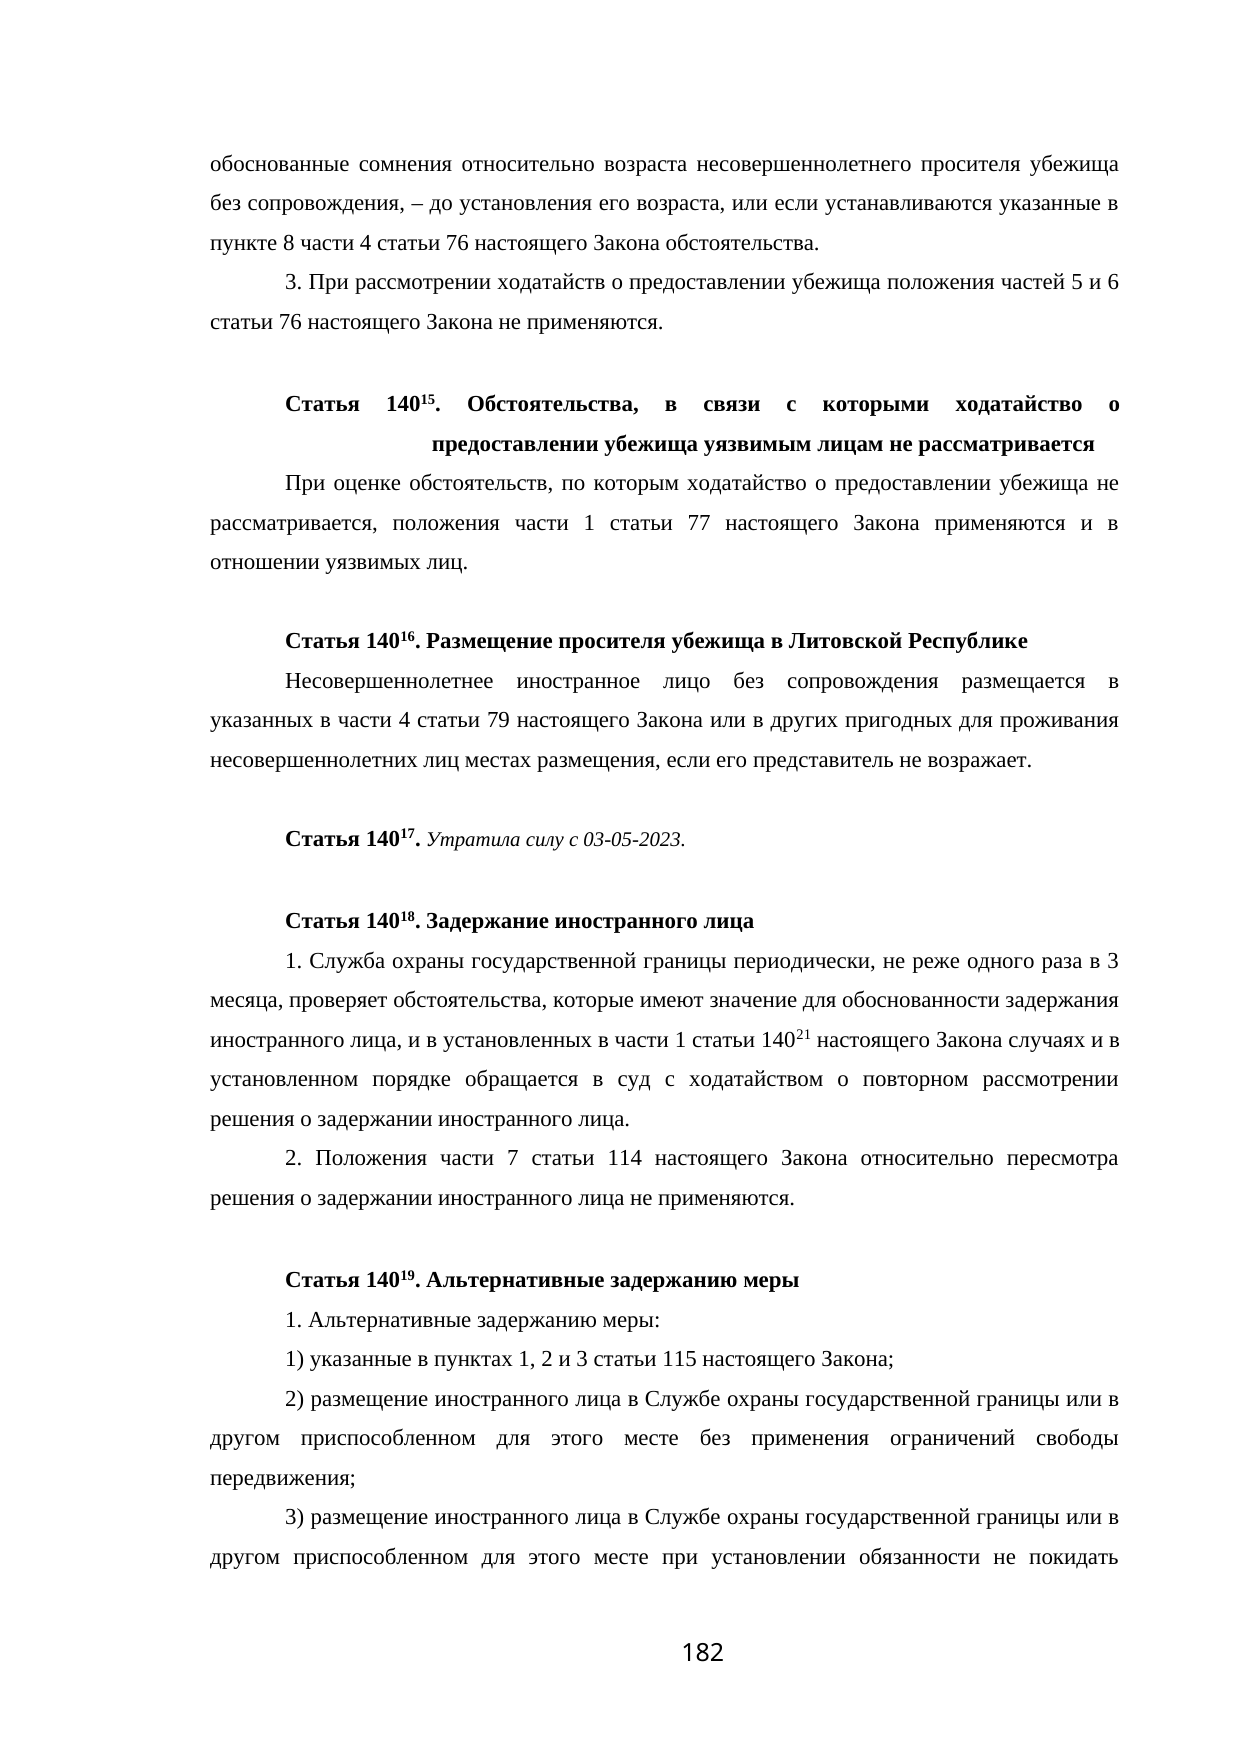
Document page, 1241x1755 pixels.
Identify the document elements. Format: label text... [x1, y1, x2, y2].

text Статья 14015. Обстоятельства, в связи с которыми ходатайство о предоставлении убежища уязвимым лицам не рассматривается [285, 391, 1120, 456]
text Статья 14019. Альтернативные задержанию меры [210, 1266, 1120, 1293]
text 2) размещение иностранного лица в Службе охраны государственной границы или в другом приспособленном для этого месте без применения ограничений свободы передвижения; [210, 1385, 1120, 1490]
text При оценке обстоятельств, по которым ходатайство о предоставлении убежища не рассматривается, положения части 1 статьи 77 настоящего Закона применяются и в отношении уязвимых лиц. [210, 469, 1120, 575]
text Статья 14017. Утратила силу с 03-05-2023. [210, 825, 1120, 851]
text 1) указанные в пунктах 1, 2 и 3 статьи 115 настоящего Закона; [210, 1345, 1120, 1372]
text 2. Положения части 7 статьи 114 настоящего Закона относительно пересмотра решения о задержании иностранного лица не применяются. [210, 1144, 1120, 1210]
text 3) размещение иностранного лица в Службе охраны государственной границы или в другом приспособленном для этого месте при установлении обязанности не покидать [210, 1503, 1120, 1569]
text 1. Служба охраны государственной границы периодически, не реже одного раза в 3 месяца, проверяет обстоятельства, которые имеют значение для обоснованности задержания иностранного лица, и в установленных в части 1 статьи 14021 настоящего Закона случаях и в установленном порядке обращается в суд с ходатайством о повторном рассмотрении решения о задержании иностранного лица. [210, 947, 1120, 1131]
text 3. При рассмотрении ходатайств о предоставлении убежища положения частей 5 и 6 статьи 76 настоящего Закона не применяются. [210, 268, 1120, 334]
text Статья 14016. Размещение просителя убежища в Литовской Республике [210, 627, 1120, 654]
text Несовершеннолетнее иностранное лицо без сопровождения размещается в указанных в части 4 статьи 79 настоящего Закона или в других пригодных для проживания несовершеннолетних лиц местах размещения, если его представитель не возражает. [210, 667, 1120, 772]
text обоснованные сомнения относительно возраста несовершеннолетнего просителя убежища без сопровождения, – до установления его возраста, или если устанавливаются указанные в пункте 8 части 4 статьи 76 настоящего Закона обстоятельства. [210, 150, 1120, 255]
text 1. Альтернативные задержанию меры: [210, 1306, 1120, 1332]
text Статья 14018. Задержание иностранного лица [210, 907, 1120, 934]
